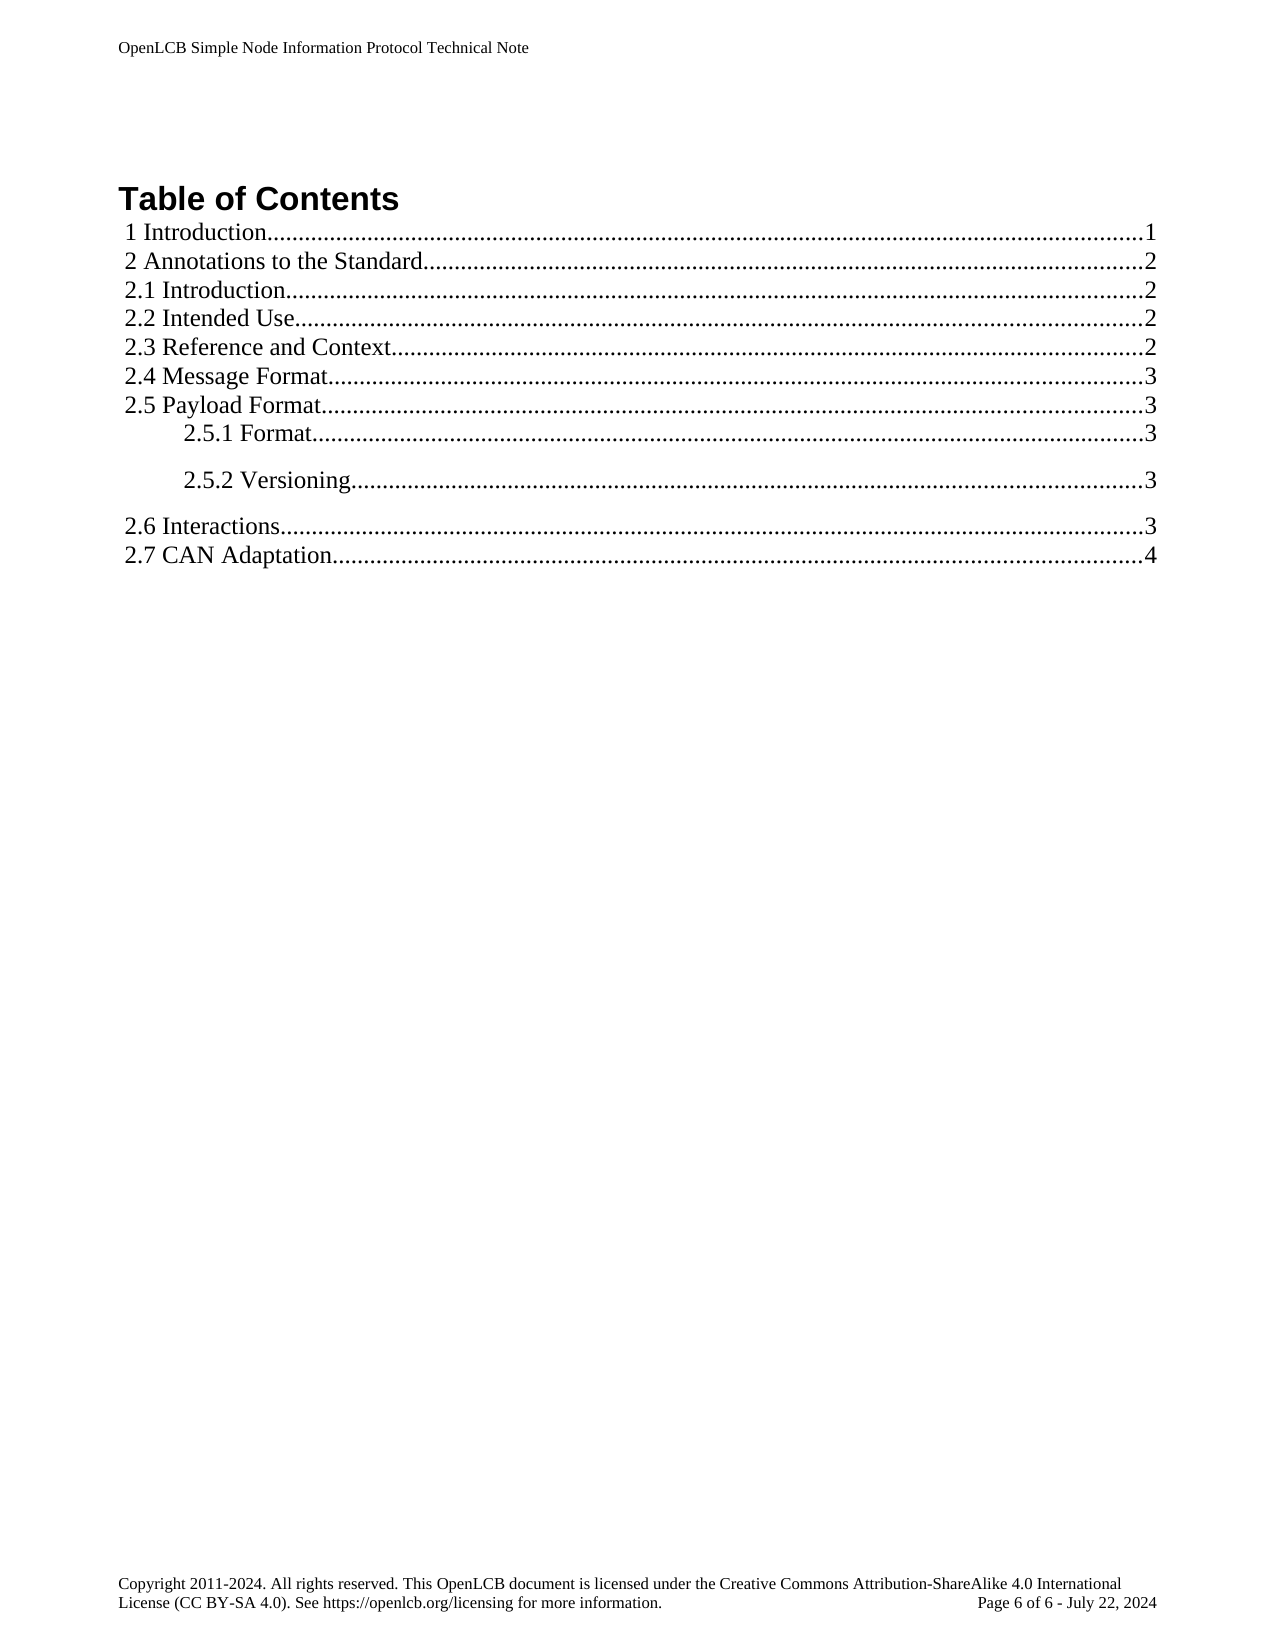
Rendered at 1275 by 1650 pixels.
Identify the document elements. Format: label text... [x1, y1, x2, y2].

text 2.7 CAN Adaptation 4 [118, 540, 1157, 569]
text 2.5.1 Format 3 [177, 418, 1157, 447]
text 2.4 Message Format 3 [118, 361, 1157, 390]
text 2.5 Payload Format 3 [118, 390, 1157, 418]
text 2.2 Intended Use 2 [118, 303, 1157, 332]
text 2.5.2 Versioning 3 [177, 465, 1157, 494]
subtitle Table of Contents [118, 179, 1157, 217]
text 2.6 Interactions 3 [118, 511, 1157, 540]
text 2 Annotations to the Standard 2 [118, 246, 1157, 275]
text 2.1 Introduction 2 [118, 275, 1157, 303]
text 1 Introduction 1 [118, 217, 1157, 246]
text 2.3 Reference and Context 2 [118, 332, 1157, 361]
